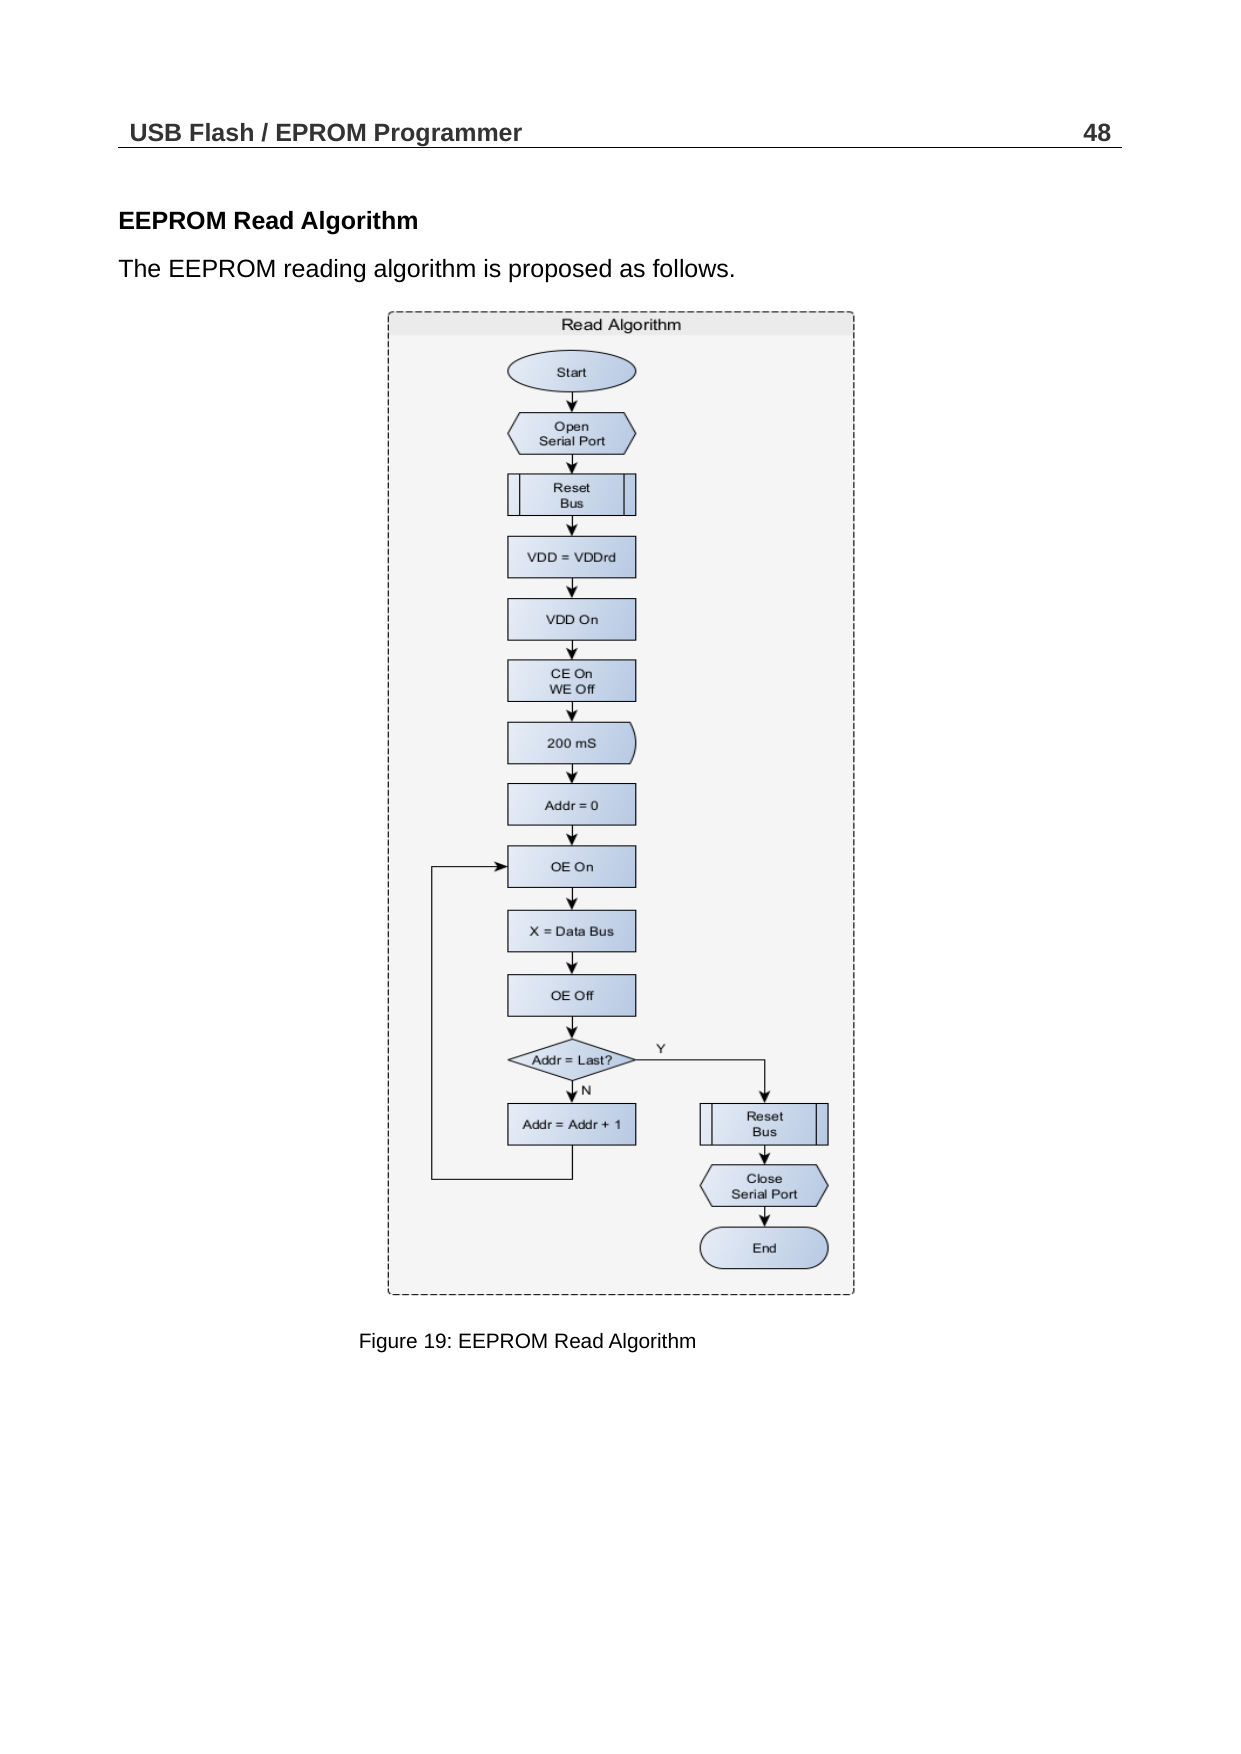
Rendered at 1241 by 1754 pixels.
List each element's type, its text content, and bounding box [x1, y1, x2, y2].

text EEPROM Read Algorithm [118, 206, 1122, 235]
text Figure 19: EEPROM Read Algorithm [358, 1317, 882, 1353]
picture [355, 301, 885, 1317]
text The EEPROM reading algorithm is proposed as follows. [118, 254, 1122, 283]
